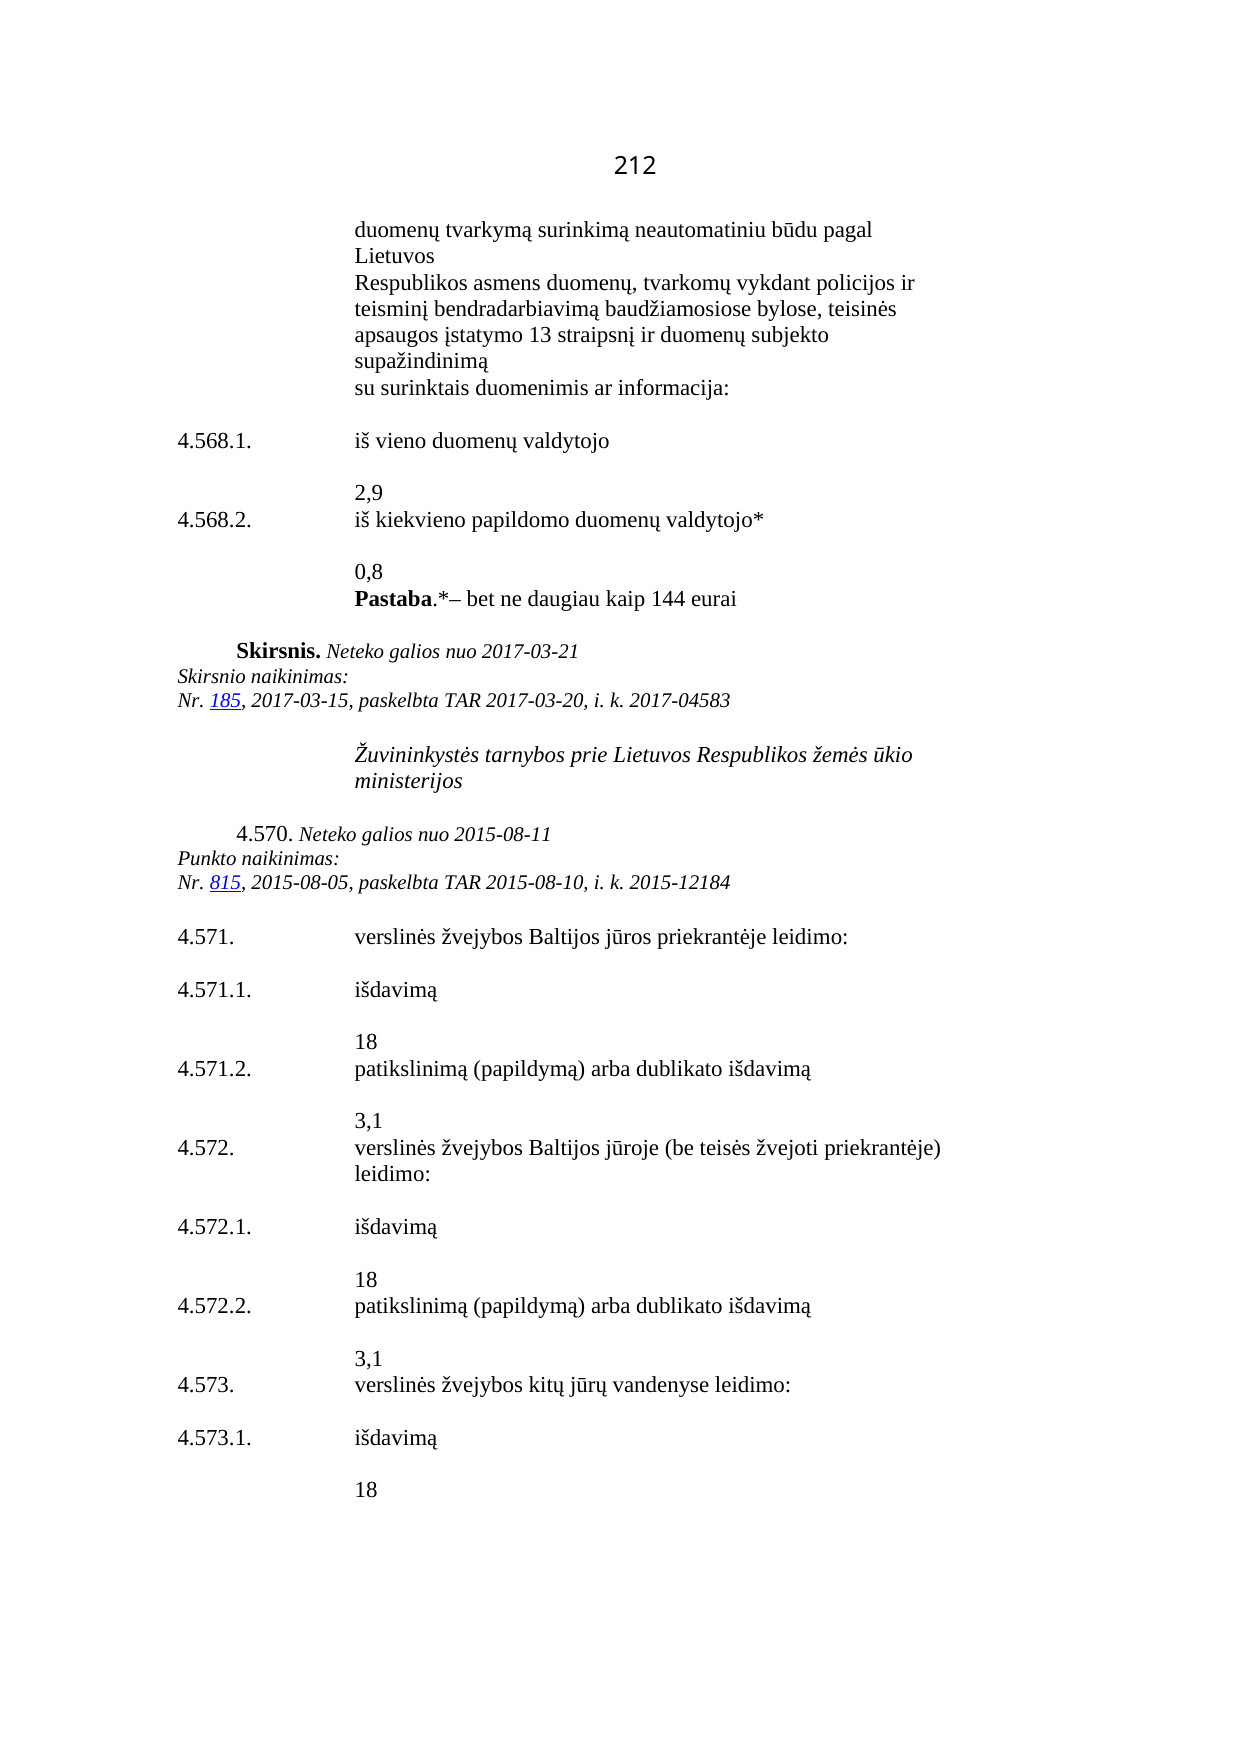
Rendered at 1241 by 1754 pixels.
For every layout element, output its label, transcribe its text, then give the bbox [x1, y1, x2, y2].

text Pastaba.*– bet ne daugiau kaip 144 eurai [354, 585, 945, 637]
text 4.571.1. išdavimą 18 [177, 976, 945, 1055]
text 4.573.1. išdavimą 18 [177, 1424, 945, 1503]
text 4.571.2. patikslinimą (papildymą) arba dublikato išdavimą 3,1 [177, 1055, 945, 1134]
text apsaugos įstatymo 13 straipsnį ir duomenų subjekto supažindinimą [354, 321, 945, 374]
text 4.573. verslinės žvejybos kitų jūrų vandenyse leidimo: [177, 1371, 945, 1424]
text 4.572. verslinės žvejybos Baltijos jūroje (be teisės žvejoti priekrantėje) [177, 1134, 945, 1160]
text 4.568.1. iš vieno duomenų valdytojo 2,9 [177, 427, 945, 506]
text su surinktais duomenimis ar informacija: [354, 374, 945, 427]
text leidimo: [354, 1160, 945, 1213]
text Punkto naikinimas: [177, 846, 1093, 870]
text 4.572.1. išdavimą 18 [177, 1213, 945, 1292]
text teisminį bendradarbiavimą baudžiamosiose bylose, teisinės [354, 295, 945, 321]
text Nr. 185, 2017-03-15, paskelbta TAR 2017-03-20, i. k. 2017-04583 [177, 688, 1093, 712]
text Skirsnis. Neteko galios nuo 2017-03-21 [177, 637, 1093, 664]
text 4.572.2. patikslinimą (papildymą) arba dublikato išdavimą 3,1 [177, 1292, 945, 1371]
text Skirsnio naikinimas: [177, 664, 1093, 688]
text duomenų tvarkymą surinkimą neautomatiniu būdu pagal Lietuvos [354, 216, 945, 268]
text 4.571. verslinės žvejybos Baltijos jūros priekrantėje leidimo: [177, 923, 945, 976]
text Žuvininkystės tarnybos prie Lietuvos Respublikos žemės ūkio ministerijos [354, 741, 945, 820]
text 4.568.2. iš kiekvieno papildomo duomenų valdytojo* 0,8 [177, 506, 945, 585]
text Nr. 815, 2015-08-05, paskelbta TAR 2015-08-10, i. k. 2015-12184 [177, 870, 1093, 894]
text Respublikos asmens duomenų, tvarkomų vykdant policijos ir [354, 268, 945, 295]
text 4.570. Neteko galios nuo 2015-08-11 [177, 820, 1093, 846]
